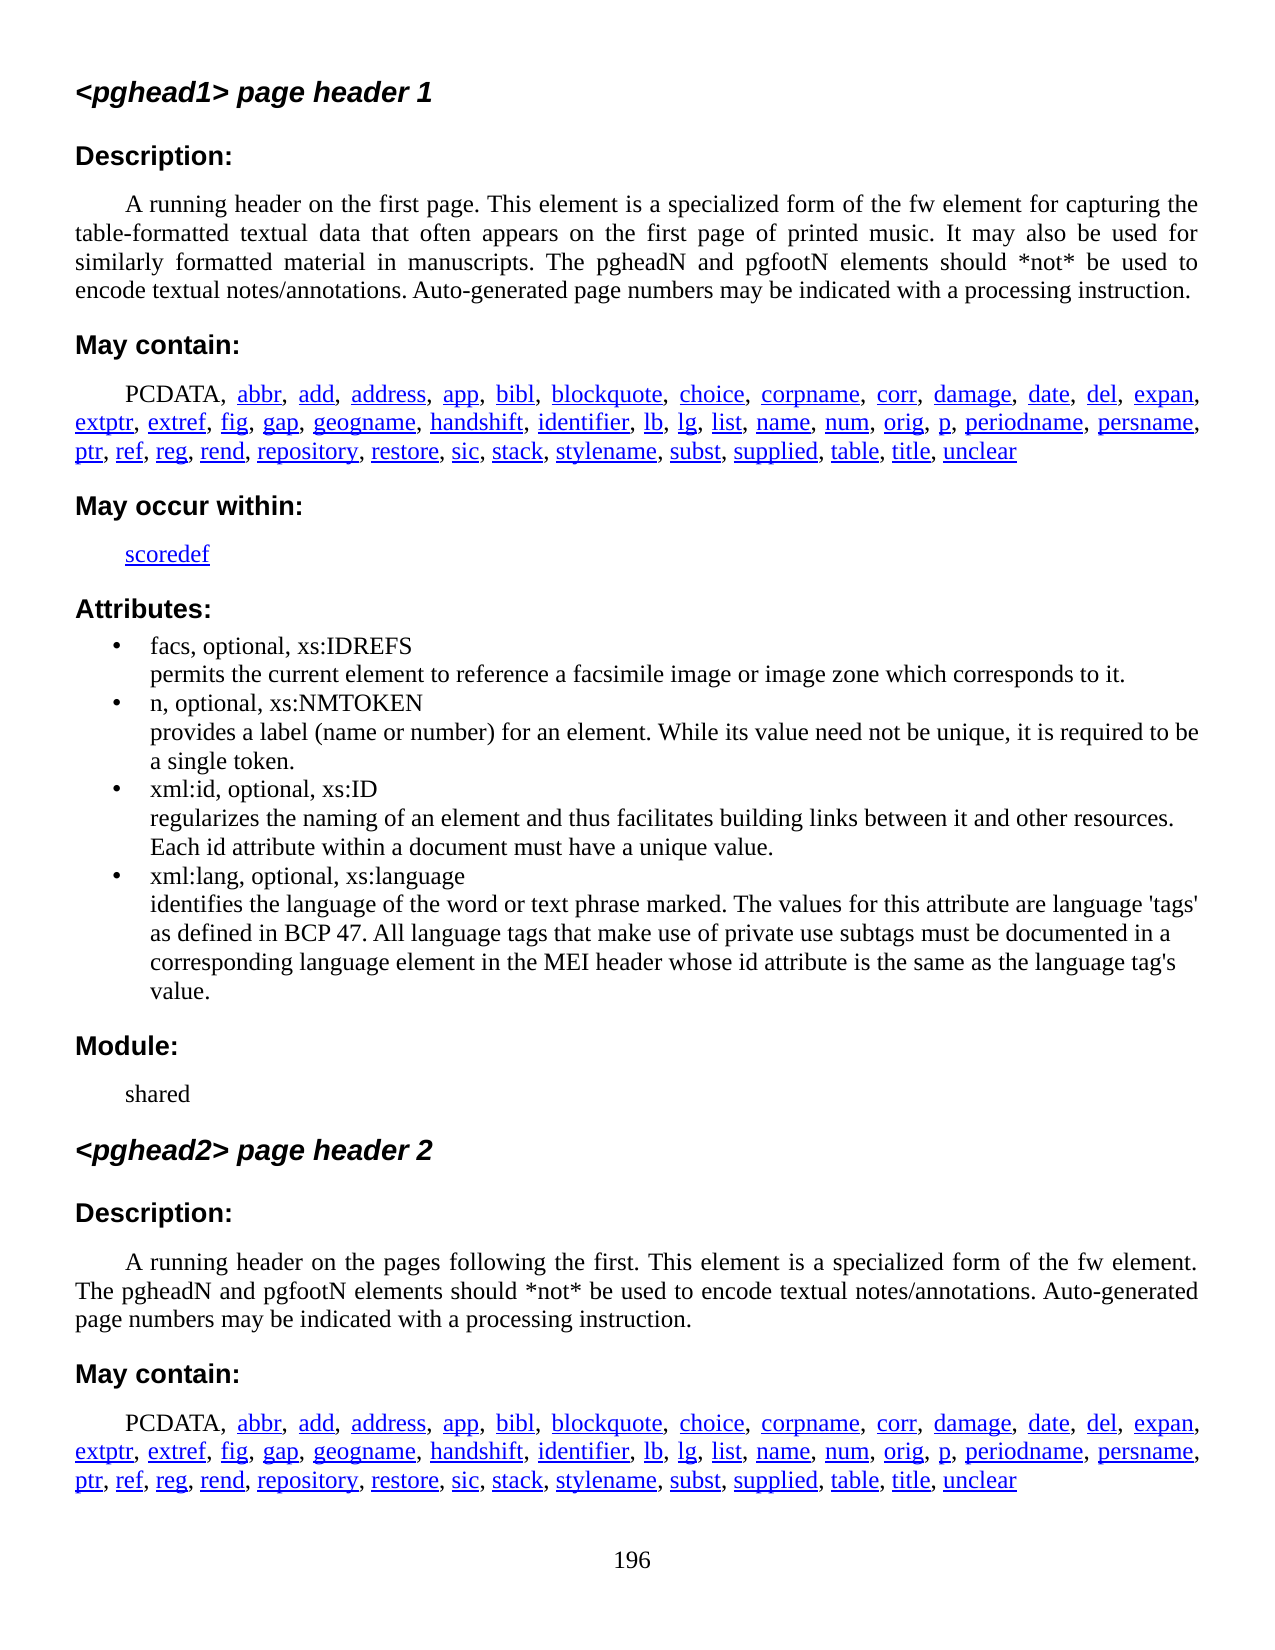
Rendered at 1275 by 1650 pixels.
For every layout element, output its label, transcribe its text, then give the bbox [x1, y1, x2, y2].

subtitle Description: [75, 140, 1200, 171]
subtitle Module: [75, 1029, 1200, 1061]
subtitle <pghead2> page header 2 [75, 1133, 1200, 1166]
text A running header on the first page. This element is a specialized form of the fw element for capturing the table-formatted textual data that often appears on the first page of printed music. It may also be used for similarly formatted material in manuscripts. The pgheadN and pgfootN elements should *not* be used to encode textual notes/annotations. Auto-generated page numbers may be indicated with a processing instruction. [75, 189, 1200, 304]
subtitle May occur within: [75, 490, 1200, 521]
subtitle May contain: [75, 1358, 1200, 1389]
subtitle Attributes: [75, 593, 1200, 624]
subtitle May contain: [75, 329, 1200, 361]
text scoredef [75, 539, 1200, 568]
text PCDATA, abbr, add, address, app, bibl, blockquote, choice, corpname, corr, damage, date, del, expan, extptr, extref, fig, gap, geogname, handshift, identifier, lb, lg, list, name, num, orig, p, periodname, persname, ptr, ref, reg, rend, repository, restore, sic, stack, stylename, subst, supplied, table, title, unclear [75, 379, 1200, 465]
list n, optional, xs:NMTOKEN provides a label (name or number) for an element. While its value need not be unique, it is required to be a single token. [112, 688, 1200, 774]
list xml:lang, optional, xs:language identifies the language of the word or text phrase marked. The values for this attribute are language 'tags' as defined in BCP 47. All language tags that make use of private use subtags must be documented in a corresponding language element in the MEI header whose id attribute is the same as the language tag's value. [112, 861, 1200, 1004]
text A running header on the pages following the first. This element is a specialized form of the fw element. The pgheadN and pgfootN elements should *not* be used to encode textual notes/annotations. Auto-generated page numbers may be indicated with a processing instruction. [75, 1247, 1200, 1333]
subtitle <pghead1> page header 1 [75, 75, 1200, 108]
list xml:id, optional, xs:ID regularizes the naming of an element and thus facilitates building links between it and other resources. Each id attribute within a document must have a unique value. [112, 774, 1200, 861]
text PCDATA, abbr, add, address, app, bibl, blockquote, choice, corpname, corr, damage, date, del, expan, extptr, extref, fig, gap, geogname, handshift, identifier, lb, lg, list, name, num, orig, p, periodname, persname, ptr, ref, reg, rend, repository, restore, sic, stack, stylename, subst, supplied, table, title, unclear [75, 1408, 1200, 1494]
list facs, optional, xs:IDREFS permits the current element to reference a facsimile image or image zone which corresponds to it. [112, 631, 1200, 688]
text shared [75, 1079, 1200, 1108]
subtitle Description: [75, 1197, 1200, 1229]
